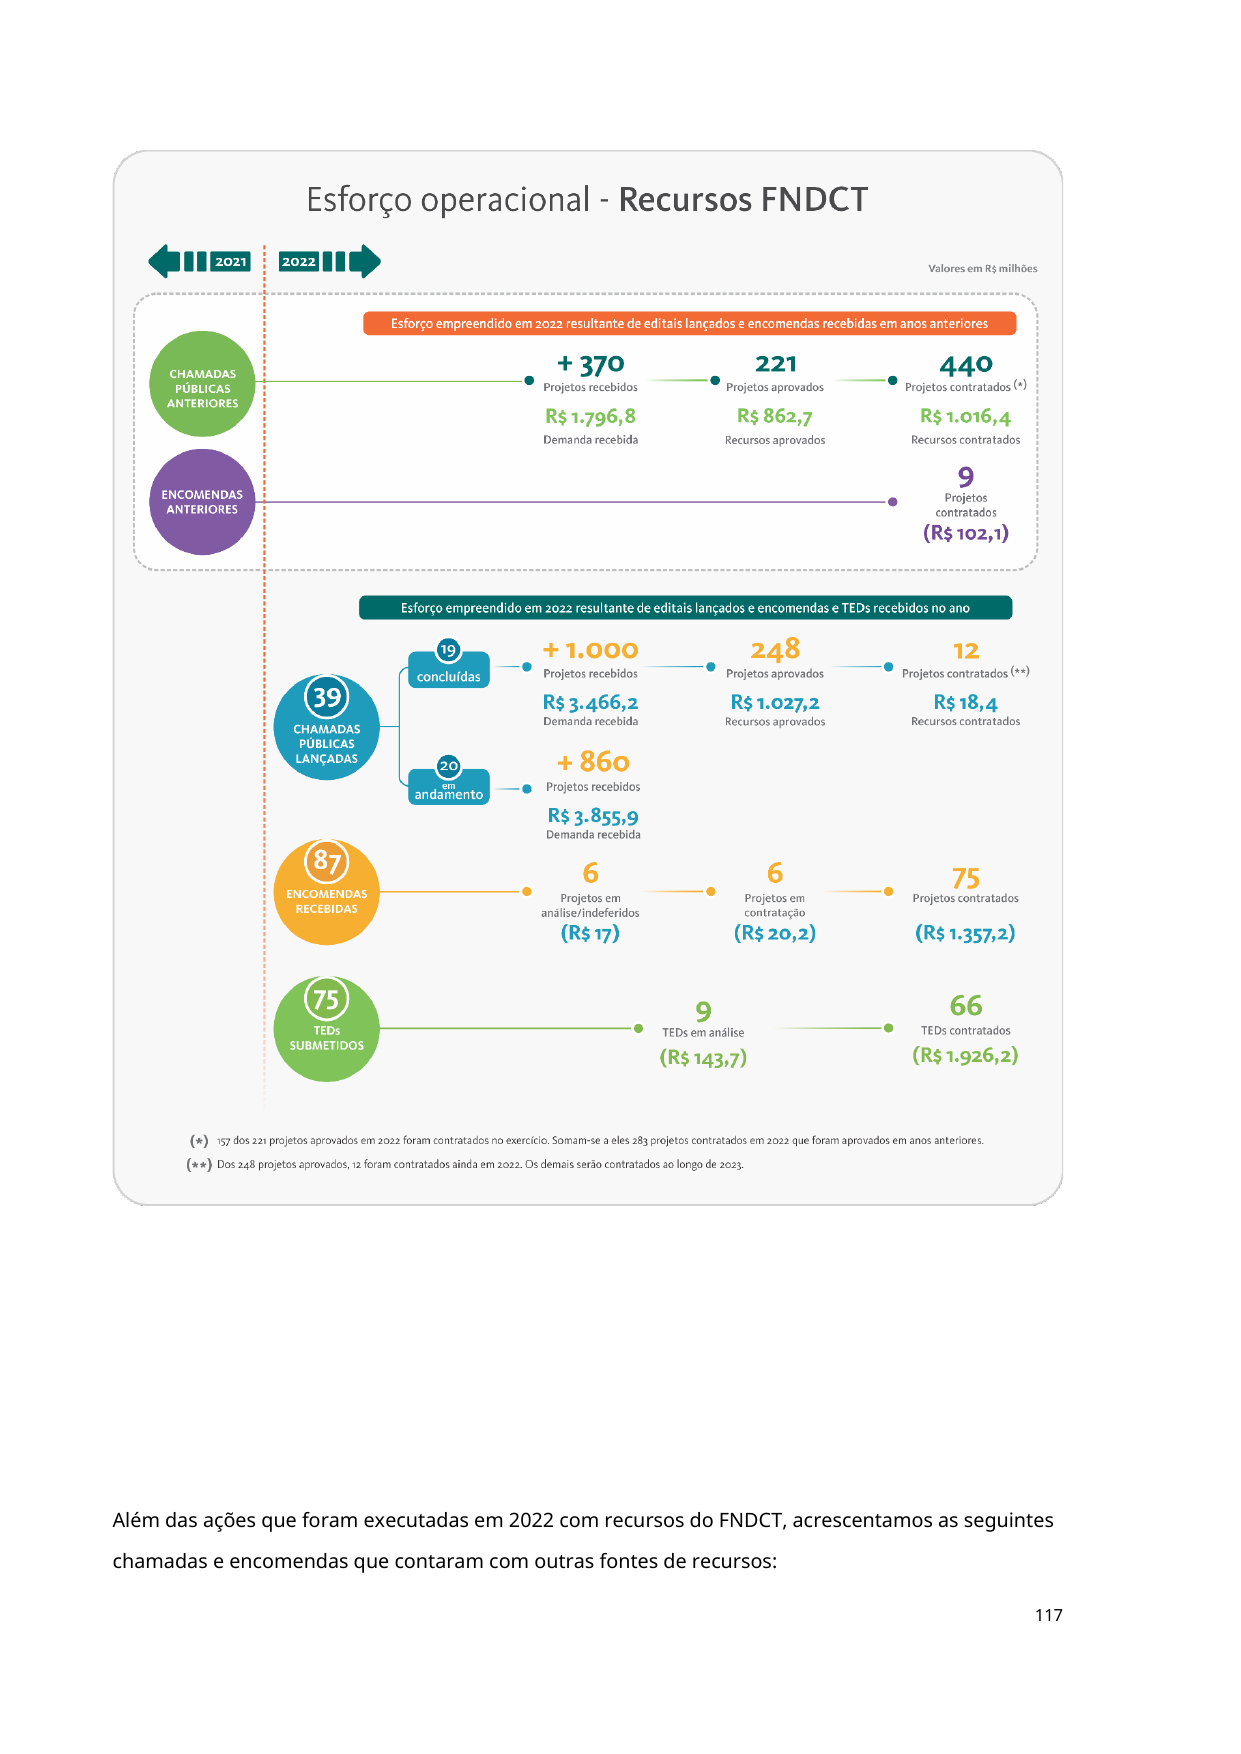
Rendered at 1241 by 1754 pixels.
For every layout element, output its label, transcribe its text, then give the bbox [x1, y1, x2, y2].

text Além das ações que foram executadas em 2022 com recursos do FNDCT, acrescentamos as seguintes chamadas e encomendas que contaram com outras fontes de recursos: [112, 1507, 1063, 1574]
